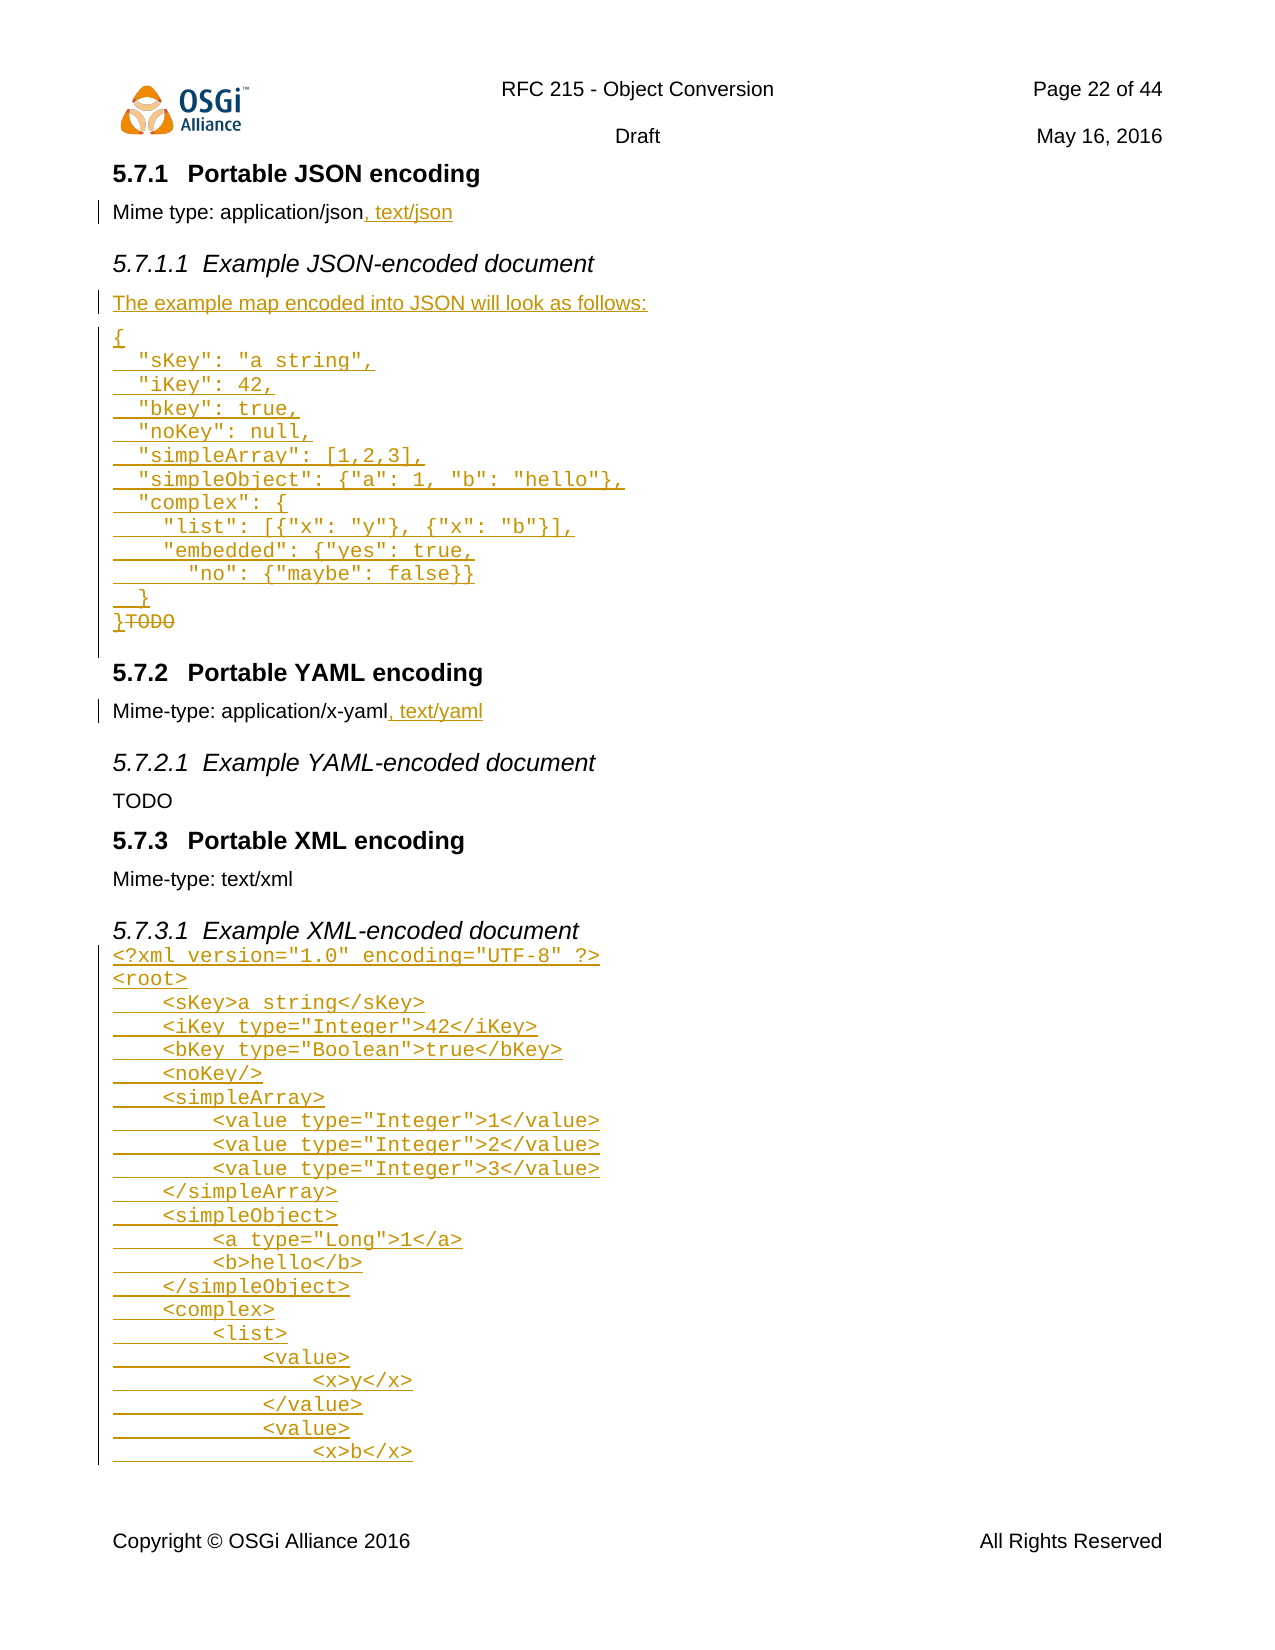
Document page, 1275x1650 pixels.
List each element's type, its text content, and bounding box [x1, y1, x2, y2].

text } [112, 587, 1162, 611]
text <bKey type="Boolean">true</bKey> [112, 1039, 1162, 1063]
text "no": {"maybe": false}} [112, 563, 1162, 587]
text Mime-type: text/xml [112, 867, 1162, 891]
picture [113, 78, 257, 142]
text </simpleArray> [112, 1181, 1162, 1205]
subtitle Example JSON-encoded document [112, 249, 1162, 278]
text <iKey type="Integer">42</iKey> [112, 1016, 1162, 1039]
text <sKey>a string</sKey> [112, 992, 1162, 1016]
text <value> [112, 1418, 1162, 1441]
text "simpleArray": [1,2,3], [112, 445, 1162, 469]
text "complex": { [112, 492, 1162, 516]
text <root> [112, 968, 1162, 992]
text <value> [112, 1347, 1162, 1370]
text <noKey/> [112, 1063, 1162, 1087]
text <simpleObject> [112, 1205, 1162, 1228]
text <b>hello</b> [112, 1252, 1162, 1276]
text </value> [112, 1394, 1162, 1418]
text { [112, 327, 1162, 351]
text <x>y</x> [112, 1370, 1162, 1394]
text <a type="Long">1</a> [112, 1228, 1162, 1252]
text } [112, 611, 1162, 634]
text <?xml version="1.0" encoding="UTF-8" ?> [112, 945, 1162, 968]
subtitle Example YAML-encoded document [112, 748, 1162, 777]
text <value type="Integer">2</value> [112, 1134, 1162, 1158]
text <x>b</x> [112, 1441, 1162, 1465]
text <simpleArray> [112, 1087, 1162, 1110]
subtitle Portable YAML encoding [112, 658, 1162, 687]
subtitle Portable JSON encoding [112, 159, 1162, 188]
text Mime type: application/json, text/json [112, 200, 1162, 224]
text "list": [{"x": "y"}, {"x": "b"}], [112, 516, 1162, 540]
text "embedded": {"yes": true, [112, 540, 1162, 563]
text Mime-type: application/x-yaml, text/yaml [112, 699, 1162, 723]
text <list> [112, 1323, 1162, 1347]
subtitle Portable XML encoding [112, 826, 1162, 854]
text <value type="Integer">1</value> [112, 1110, 1162, 1134]
text "simpleObject": {"a": 1, "b": "hello"}, [112, 469, 1162, 492]
text "noKey": null, [112, 421, 1162, 445]
text TODO [112, 789, 1162, 813]
text </simpleObject> [112, 1276, 1162, 1299]
text <value type="Integer">3</value> [112, 1158, 1162, 1181]
text "sKey": "a string", [112, 351, 1162, 374]
text "bkey": true, [112, 398, 1162, 421]
text <complex> [112, 1299, 1162, 1323]
text "iKey": 42, [112, 374, 1162, 398]
text The example map encoded into JSON will look as follows: [112, 290, 1162, 314]
subtitle Example XML-encoded document [112, 916, 1162, 945]
